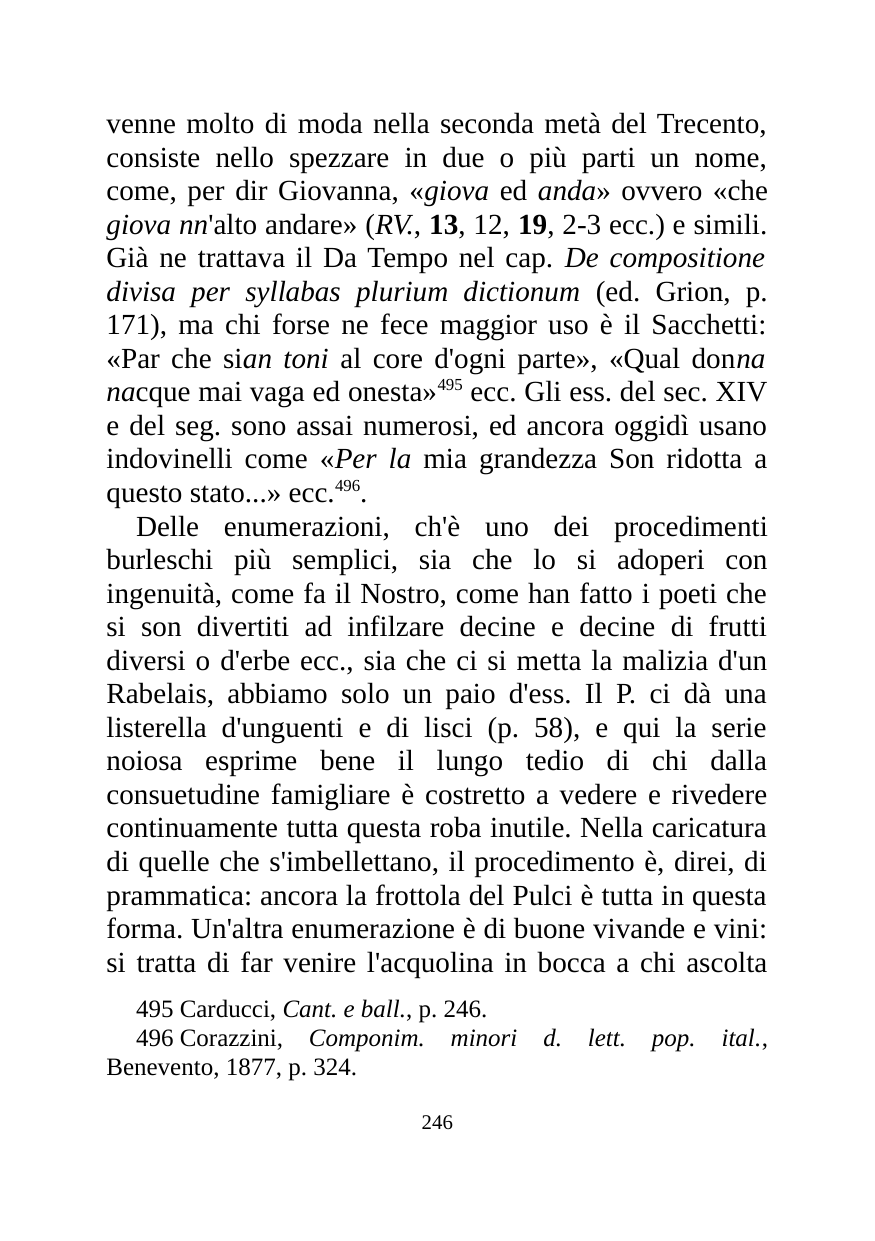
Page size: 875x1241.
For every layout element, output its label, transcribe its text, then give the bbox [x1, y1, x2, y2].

text venne molto di moda nella seconda metà del Trecento, consiste nello spezzare in due o più parti un nome, come, per dir Giovanna, «giova ed anda» ovvero «che giova nn'alto andare» (RV., 13, 12, 19, 2-3 ecc.) e simili. Già ne trattava il Da Tempo nel cap. De compositione divisa per syllabas plurium dictionum (ed. Grion, p. 171), ma chi forse ne fece maggior uso è il Sacchetti: «Par che sian toni al core d'ogni parte», «Qual donna nacque mai vaga ed onesta» ecc. Gli ess. del sec. XIV e del seg. sono assai numerosi, ed ancora oggidì usano indovinelli come «Per la mia grandezza Son ridotta a questo stato...» ecc.. [106, 106, 768, 509]
text Delle enumerazioni, ch'è uno dei procedimenti burleschi più semplici, sia che lo si adoperi con ingenuità, come fa il Nostro, come han fatto i poeti che si son divertiti ad infilzare decine e decine di frutti diversi o d'erbe ecc., sia che ci si metta la malizia d'un Rabelais, abbiamo solo un paio d'ess. Il P. ci dà una listerella d'unguenti e di lisci (p. 58), e qui la serie noiosa esprime bene il lungo tedio di chi dalla consuetudine famigliare è costretto a vedere e rivedere continuamente tutta questa roba inutile. Nella caricatura di quelle che s'imbellettano, il procedimento è, direi, di prammatica: ancora la frottola del Pulci è tutta in questa forma. Un'altra enumerazione è di buone vivande e vini: si tratta di far venire l'acquolina in bocca a chi ascolta [106, 509, 768, 978]
text Corazzini, Componim. minori d. lett. pop. ital., Benevento, 1877, p. 324. [106, 1023, 768, 1080]
text Carducci, Cant. e ball., p. 246. [106, 994, 768, 1023]
